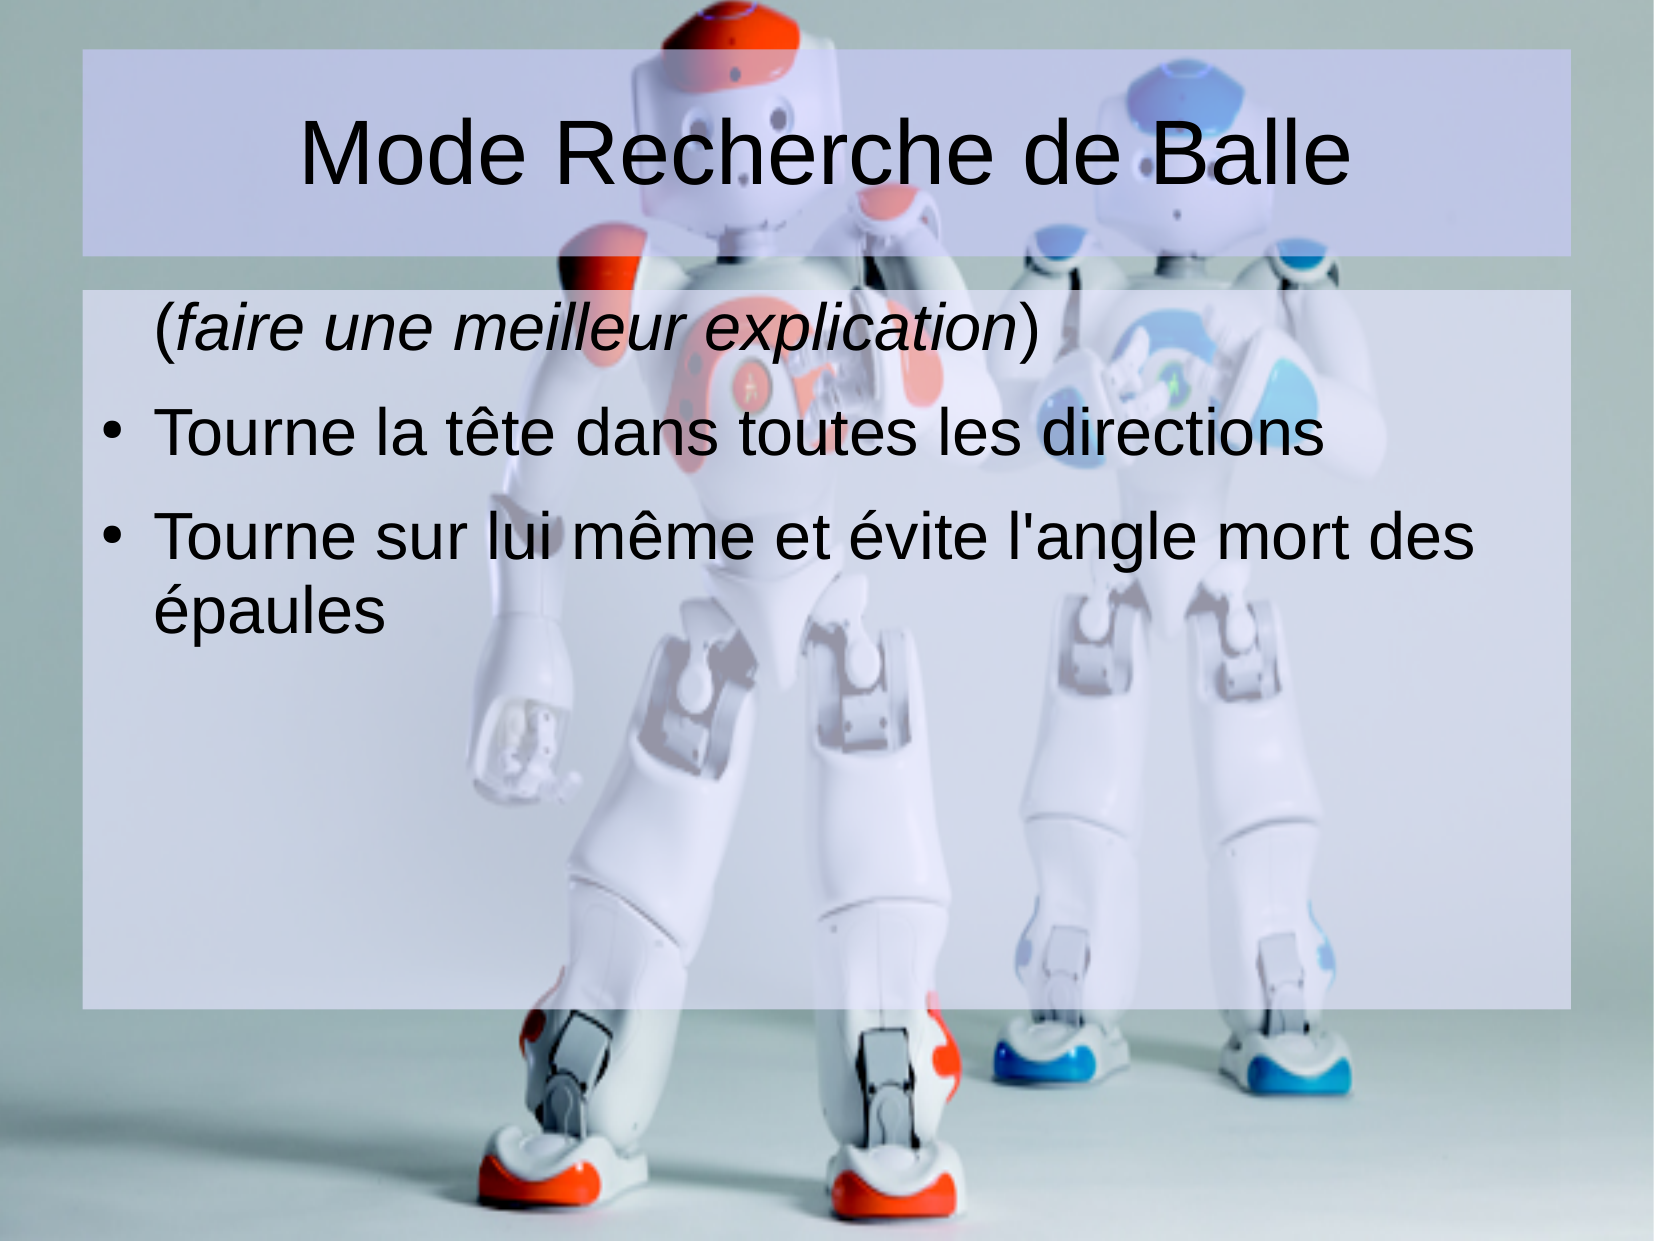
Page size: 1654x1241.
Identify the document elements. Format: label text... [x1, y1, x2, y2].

list (faire une meilleur explication) Tourne la tête dans toutes les directions Tourne sur lui même et évite l'angle mort des épaules [82, 290, 1571, 1010]
picture [0, 0, 1654, 1241]
title Mode Recherche de Balle [82, 49, 1571, 257]
